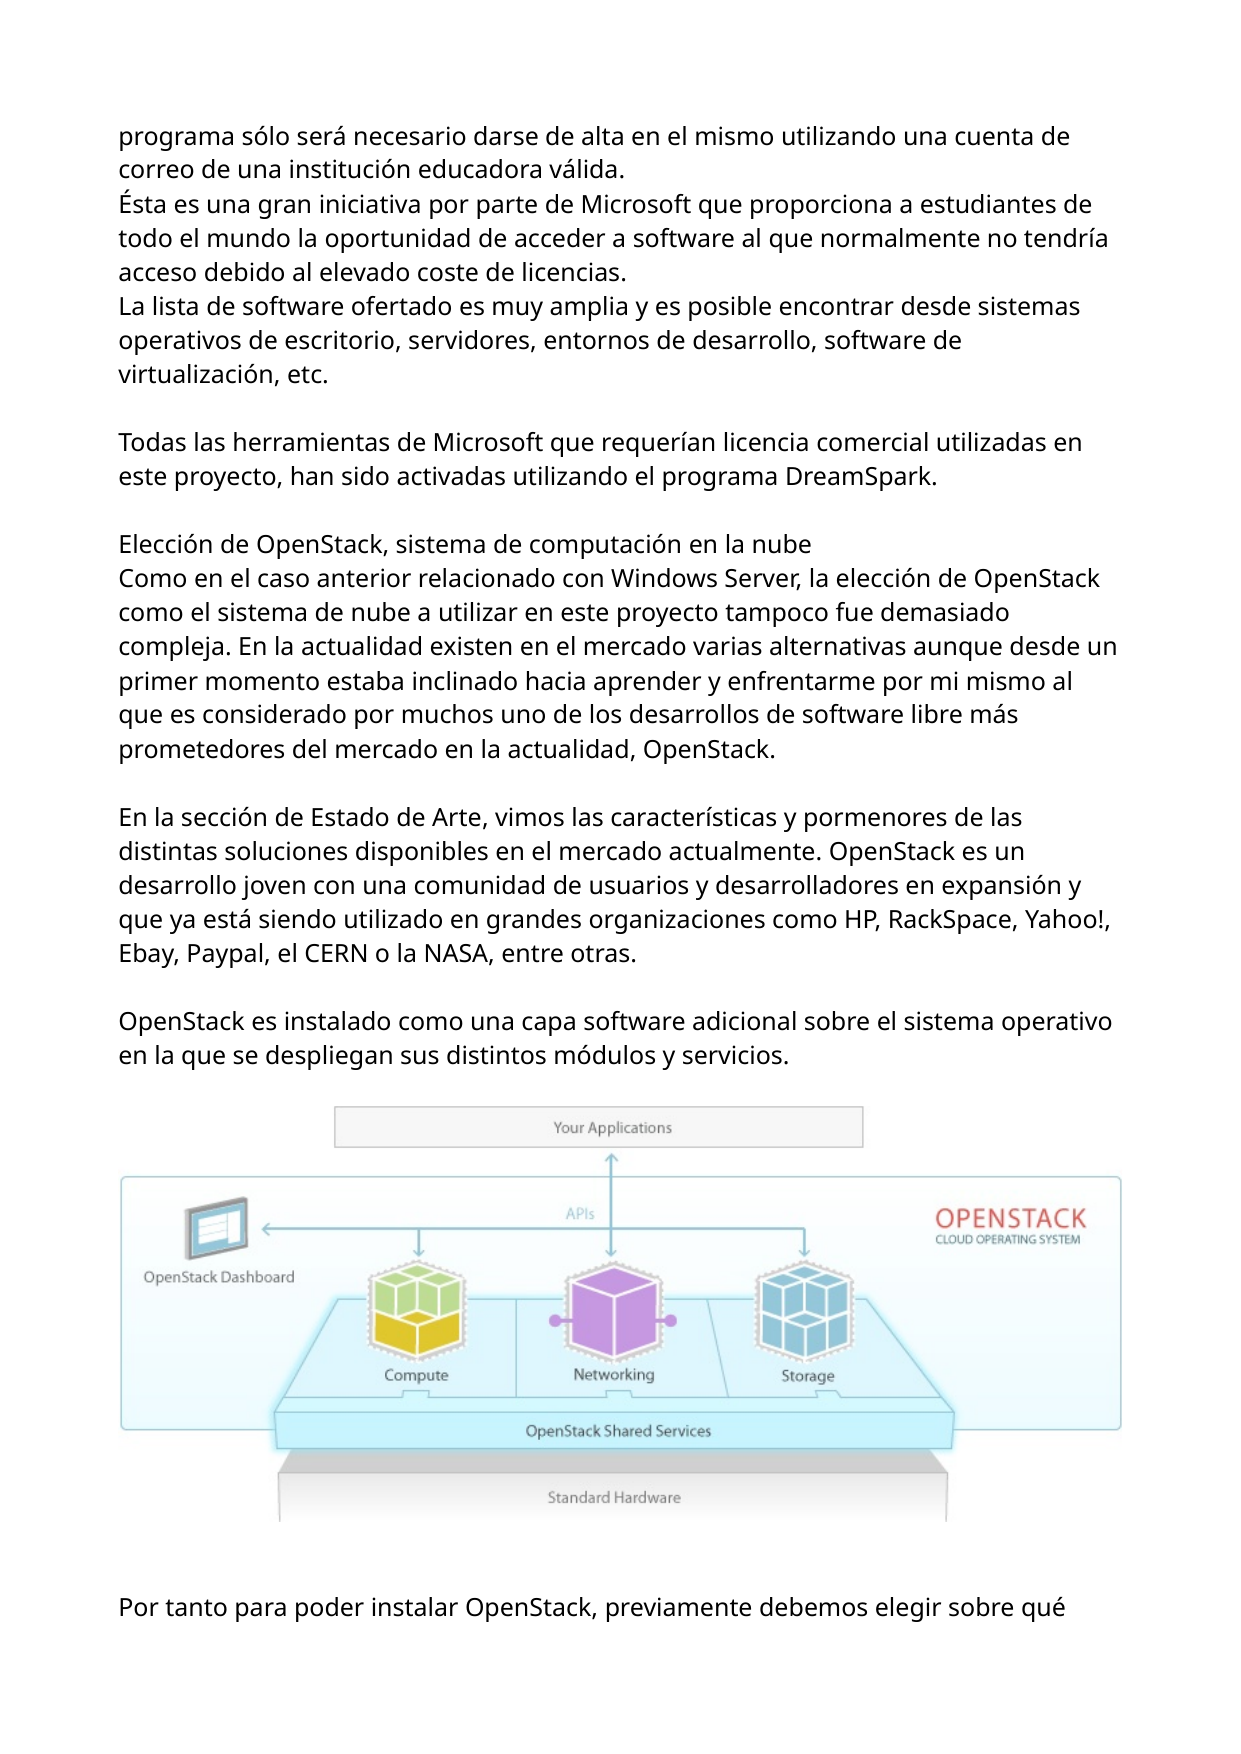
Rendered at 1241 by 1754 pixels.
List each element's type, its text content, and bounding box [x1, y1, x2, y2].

picture [118, 1106, 1123, 1522]
text Por tanto para poder instalar OpenStack, previamente debemos elegir sobre qué [118, 1590, 1122, 1624]
text OpenStack es instalado como una capa software adicional sobre el sistema operativo en la que se despliegan sus distintos módulos y servicios. [118, 1004, 1122, 1072]
text Ésta es una gran iniciativa por parte de Microsoft que proporciona a estudiantes de todo el mundo la oportunidad de acceder a software al que normalmente no tendría acceso debido al elevado coste de licencias. [118, 186, 1122, 288]
text programa sólo será necesario darse de alta en el mismo utilizando una cuenta de correo de una institución educadora válida. [118, 118, 1122, 186]
text Elección de OpenStack, sistema de computación en la nube [118, 527, 1122, 561]
text Todas las herramientas de Microsoft que requerían licencia comercial utilizadas en este proyecto, han sido activadas utilizando el programa DreamSpark. [118, 425, 1122, 493]
text Como en el caso anterior relacionado con Windows Server, la elección de OpenStack como el sistema de nube a utilizar en este proyecto tampoco fue demasiado compleja. En la actualidad existen en el mercado varias alternativas aunque desde un primer momento estaba inclinado hacia aprender y enfrentarme por mi mismo al que es considerado por muchos uno de los desarrollos de software libre más prometedores del mercado en la actualidad, OpenStack. [118, 561, 1122, 765]
text La lista de software ofertado es muy amplia y es posible encontrar desde sistemas operativos de escritorio, servidores, entornos de desarrollo, software de virtualización, etc. [118, 288, 1122, 391]
text En la sección de Estado de Arte, vimos las características y pormenores de las distintas soluciones disponibles en el mercado actualmente. OpenStack es un desarrollo joven con una comunidad de usuarios y desarrolladores en expansión y que ya está siendo utilizado en grandes organizaciones como HP, RackSpace, Yahoo!, Ebay, Paypal, el CERN o la NASA, entre otras. [118, 799, 1122, 970]
